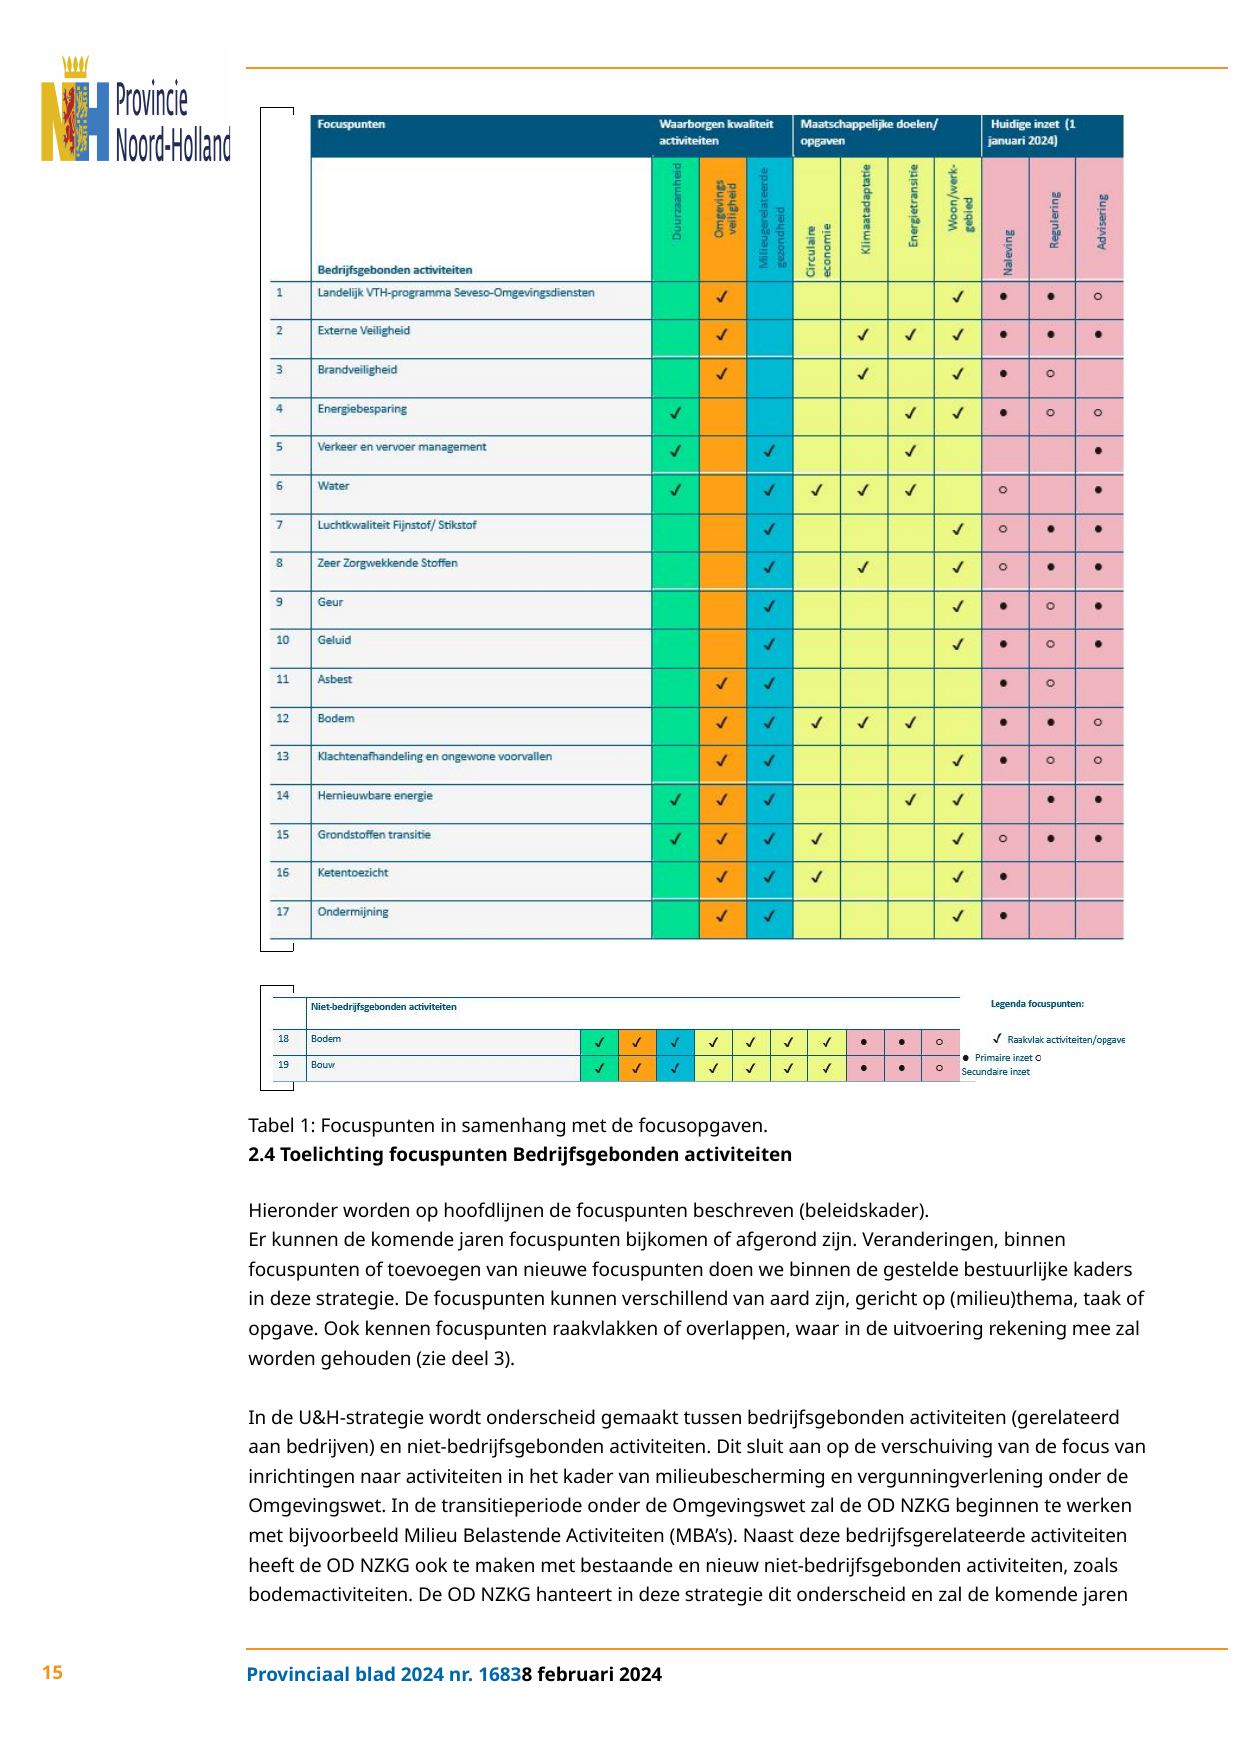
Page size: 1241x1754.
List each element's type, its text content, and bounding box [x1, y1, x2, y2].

picture [316, 115, 385, 130]
text 2.4 Toelichting focuspunten Bedrijfsgebonden activiteiten [248, 1141, 1152, 1167]
picture [992, 119, 1075, 130]
text Hieronder worden op hoofdlijnen de focuspunten beschreven (beleidskader). [248, 1197, 1152, 1222]
text Tabel 1: Focuspunten in samenhang met de focusopgaven. [248, 1112, 1152, 1138]
text In de U&H-strategie wordt onderscheid gemaakt tussen bedrijfsgebonden activiteiten (gerelateerd aan bedrijven) en niet-bedrijfsgebonden activiteiten. Dit sluit aan op de verschuiving van de focus van inrichtingen naar activiteiten in het kader van milieubescherming en vergunningverlening onder de Omgevingswet. In de transitieperiode onder de Omgevingswet zal de OD NZKG beginnen te werken met bijvoorbeeld Milieu Belastende Activiteiten (MBA’s). Naast deze bedrijfsgerelateerde activiteiten heeft de OD NZKG ook te maken met bestaande en nieuw niet-bedrijfsgebonden activiteiten, zoals bodemactiviteiten. De OD NZKG hanteert in deze strategie dit onderscheid en zal de komende jaren [248, 1404, 1152, 1607]
picture [800, 138, 845, 147]
picture [800, 115, 940, 133]
picture [659, 115, 773, 133]
picture [41, 47, 231, 172]
picture [658, 137, 719, 147]
picture [268, 115, 1125, 943]
picture [989, 132, 1061, 148]
text Er kunnen de komende jaren focuspunten bijkomen of afgerond zijn. Veranderingen, binnen focuspunten of toevoegen van nieuwe focuspunten doen we binnen de gestelde bestuurlijke kaders in deze strategie. De focuspunten kunnen verschillend van aard zijn, gericht op (milieu)thema, taak of opgave. Ook kennen focuspunten raakvlakken of overlappen, waar in de uitvoering rekening mee zal worden gehouden (zie deel 3). [248, 1226, 1152, 1370]
picture [268, 993, 1125, 1082]
